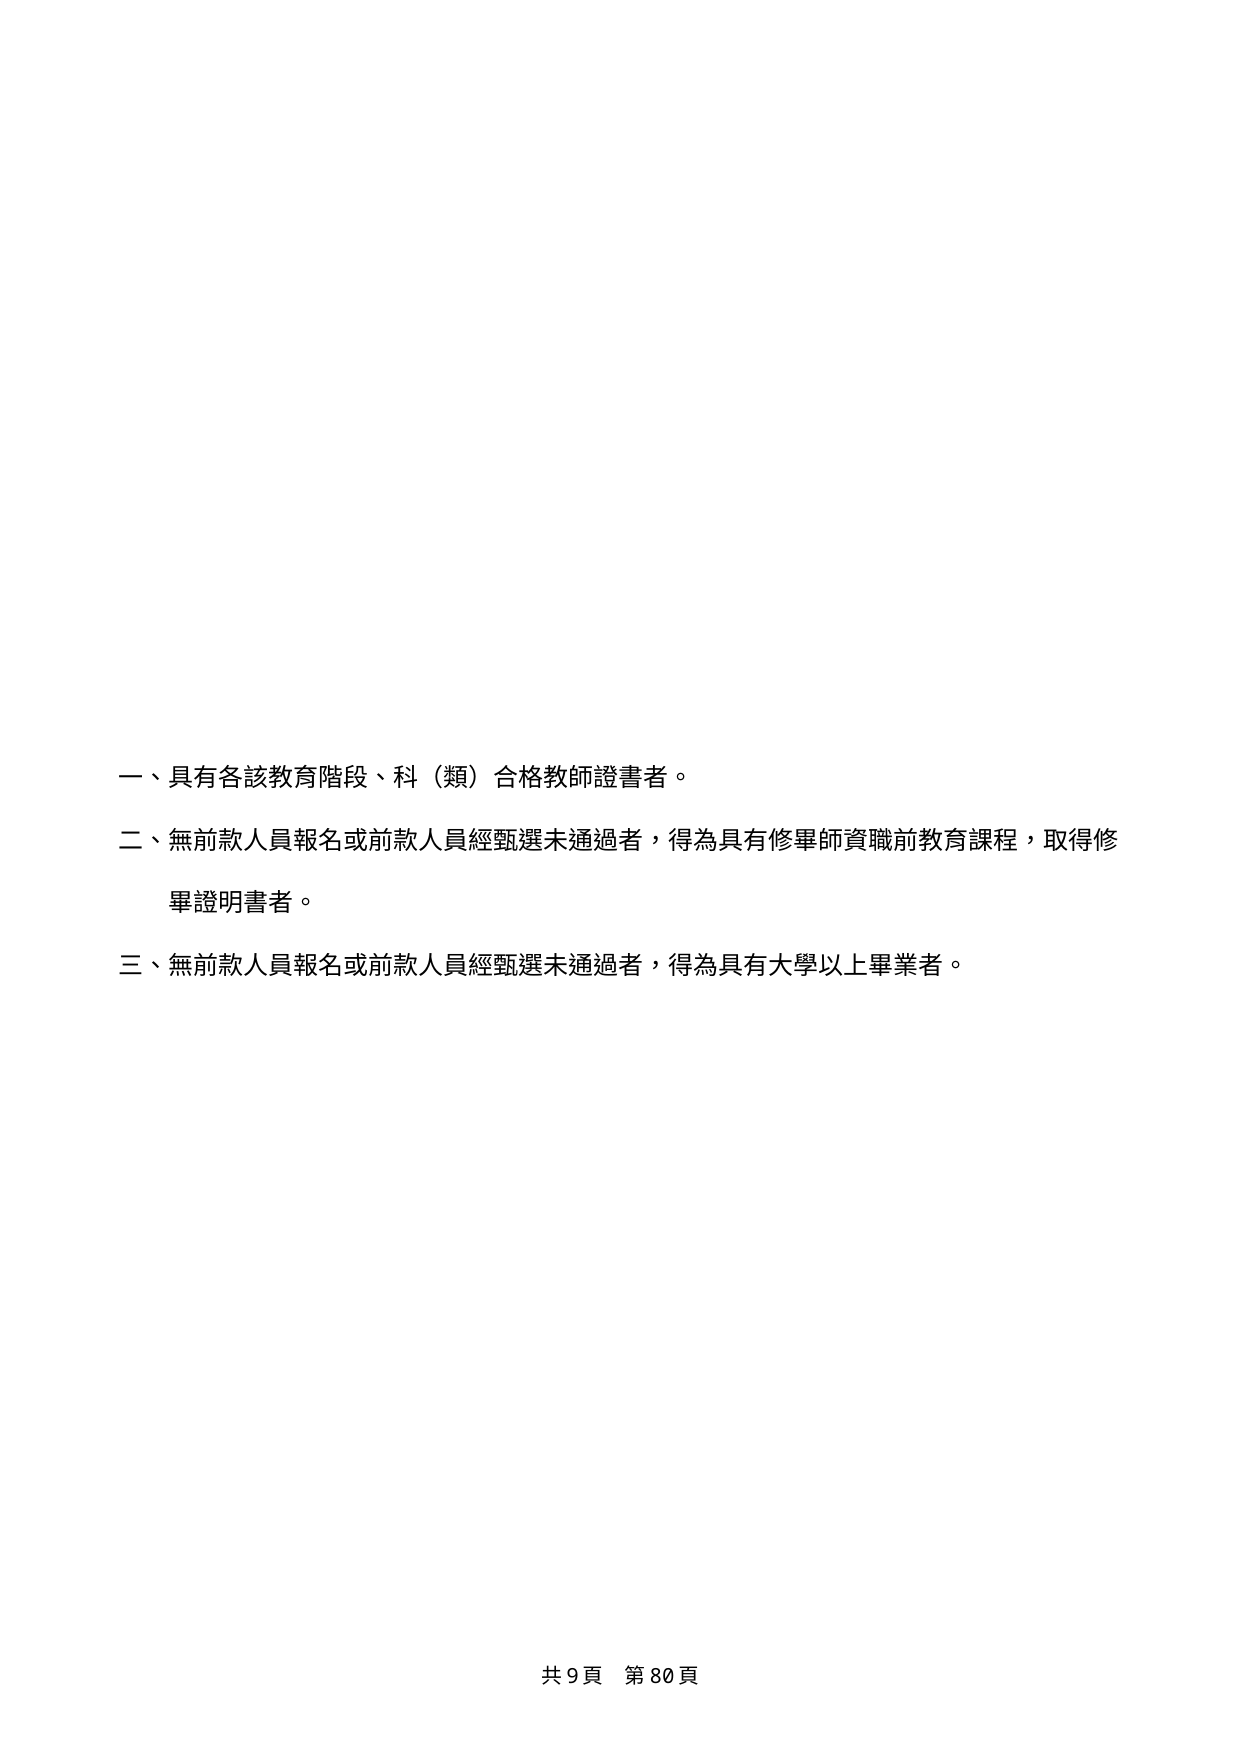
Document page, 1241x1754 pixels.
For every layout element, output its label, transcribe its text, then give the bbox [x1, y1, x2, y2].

text 三、無前款人員報名或前款人員經甄選未通過者，得為具有大學以上畢業者。 [118, 922, 1122, 984]
text 二、無前款人員報名或前款人員經甄選未通過者，得為具有修畢師資職前教育課程，取得修畢證明書者。 [118, 797, 1122, 922]
text 一、具有各該教育階段、科（類）合格教師證書者。 [118, 734, 1122, 797]
